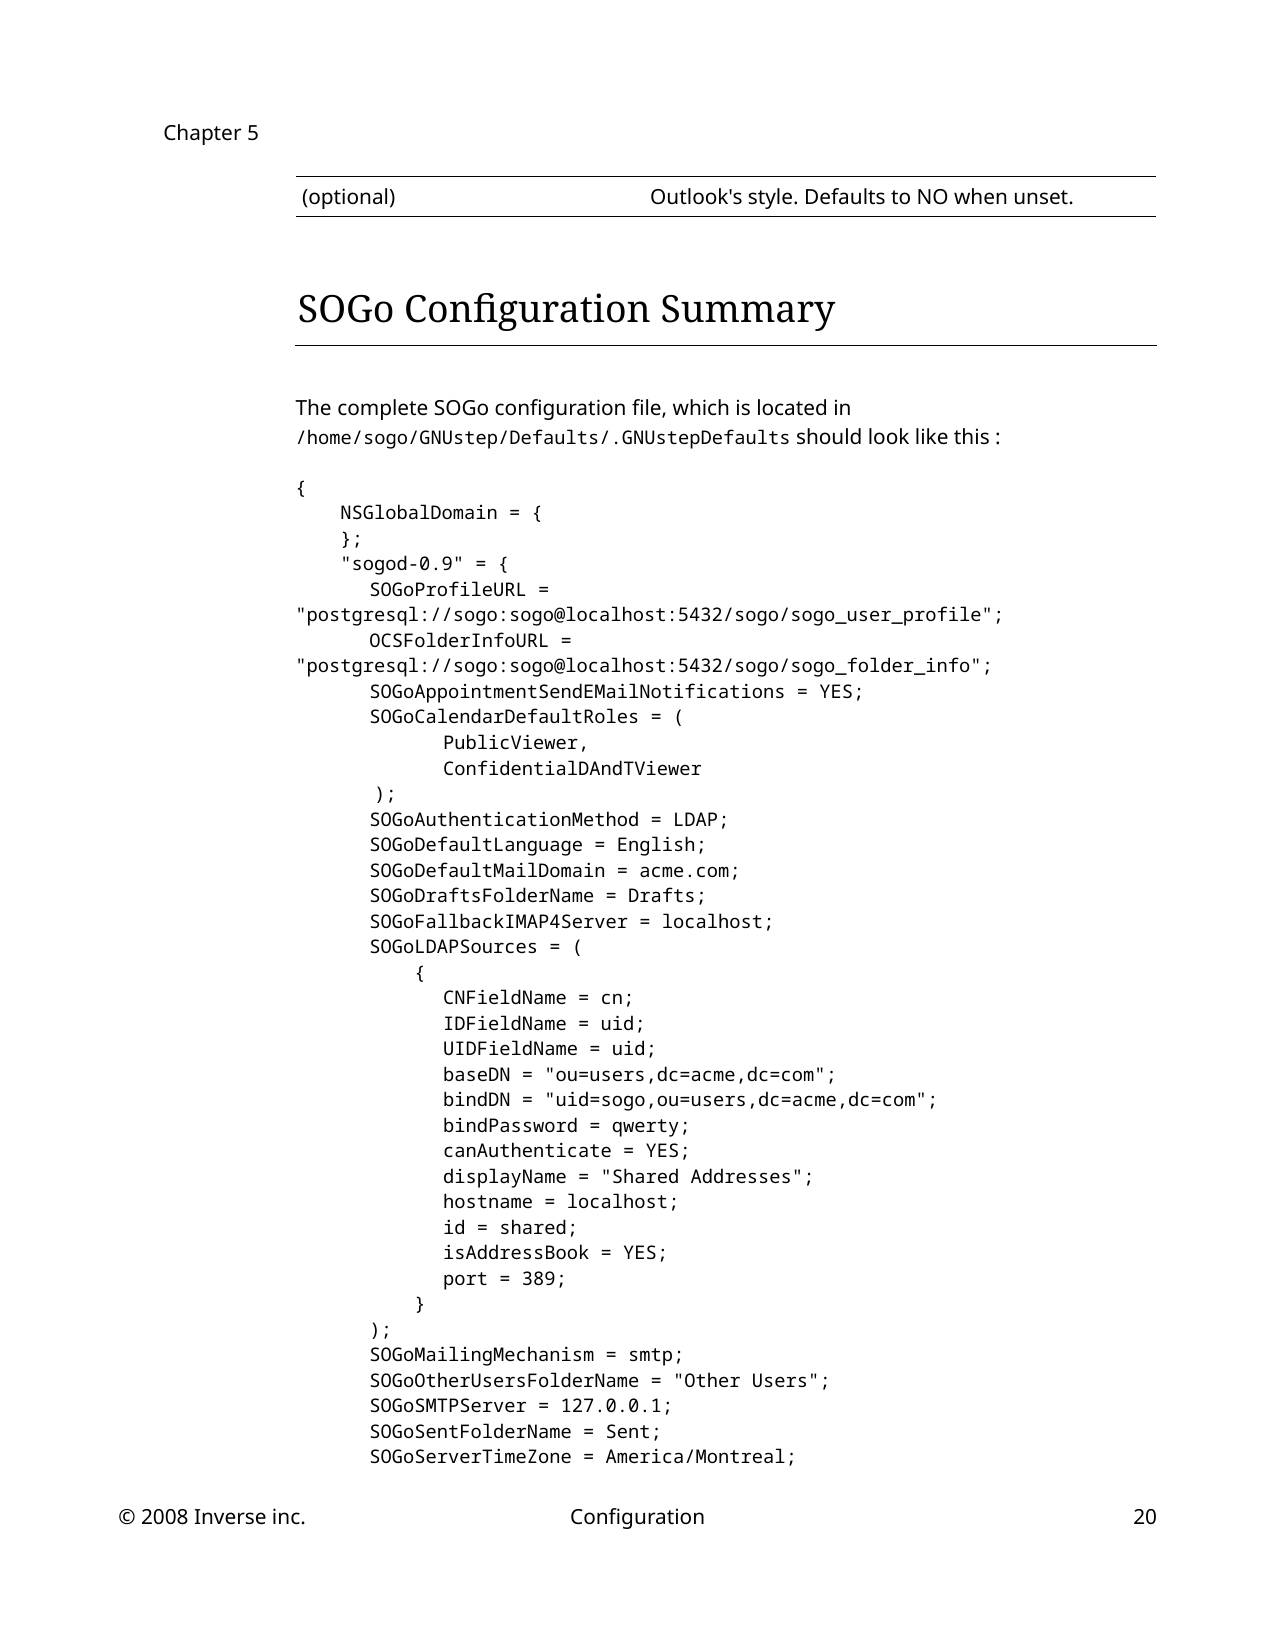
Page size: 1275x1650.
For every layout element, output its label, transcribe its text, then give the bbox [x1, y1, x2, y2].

text bindPassword = qwerty; [295, 1112, 1157, 1138]
text SOGoDefaultMailDomain = acme.com; [295, 857, 1157, 882]
text { [295, 959, 1157, 984]
text SOGoAuthenticationMethod = LDAP; [295, 806, 1157, 831]
text SOGoLDAPSources = ( [295, 933, 1157, 959]
text SOGoProfileURL = "postgresql://sogo:sogo@localhost:5432/sogo/sogo_user_profile"; [295, 576, 1157, 627]
subtitle SOGo Configuration Summary [295, 282, 1157, 345]
text SOGoMailingMechanism = smtp; [295, 1342, 1157, 1367]
text ConfidentialDAndTViewer [295, 755, 1157, 780]
text SOGoCalendarDefaultRoles = ( [295, 704, 1157, 729]
text PublicViewer, [295, 729, 1157, 755]
text port = 389; [295, 1265, 1157, 1291]
table_cell (optional) [296, 177, 644, 216]
text ); [295, 1316, 1157, 1342]
text SOGoFallbackIMAP4Server = localhost; [295, 908, 1157, 933]
text } [295, 1291, 1157, 1316]
text SOGoDefaultLanguage = English; [295, 831, 1157, 857]
text isAddressBook = YES; [295, 1240, 1157, 1265]
text displayName = "Shared Addresses"; [295, 1163, 1157, 1189]
text OCSFolderInfoURL = "postgresql://sogo:sogo@localhost:5432/sogo/sogo_folder_info"; [295, 627, 1157, 678]
text ); [295, 780, 1157, 806]
text CNFieldName = cn; [295, 984, 1157, 1010]
text The complete SOGo configuration file, which is located in /home/sogo/GNUstep/Defaults/.GNUstepDefaults should look like this : [295, 393, 1157, 450]
text baseDN = "ou=users,dc=acme,dc=com"; [295, 1061, 1157, 1087]
text { [295, 474, 1157, 499]
text SOGoServerTimeZone = America/Montreal; [295, 1444, 1157, 1469]
text "sogod-0.9" = { [295, 551, 1157, 576]
text SOGoSMTPServer = 127.0.0.1; [295, 1393, 1157, 1418]
text SOGoSentFolderName = Sent; [295, 1418, 1157, 1444]
text SOGoAppointmentSendEMailNotifications = YES; [295, 678, 1157, 704]
text UIDFieldName = uid; [295, 1036, 1157, 1061]
text canAuthenticate = YES; [295, 1138, 1157, 1163]
text IDFieldName = uid; [295, 1010, 1157, 1036]
text id = shared; [295, 1214, 1157, 1240]
table_cell Outlook's style. Defaults to NO when unset. [644, 177, 1156, 216]
text SOGoDraftsFolderName = Drafts; [295, 882, 1157, 908]
text SOGoOtherUsersFolderName = "Other Users"; [295, 1367, 1157, 1393]
text }; [295, 525, 1157, 551]
text NSGlobalDomain = { [295, 499, 1157, 525]
text bindDN = "uid=sogo,ou=users,dc=acme,dc=com"; [295, 1087, 1157, 1112]
text hostname = localhost; [295, 1189, 1157, 1214]
